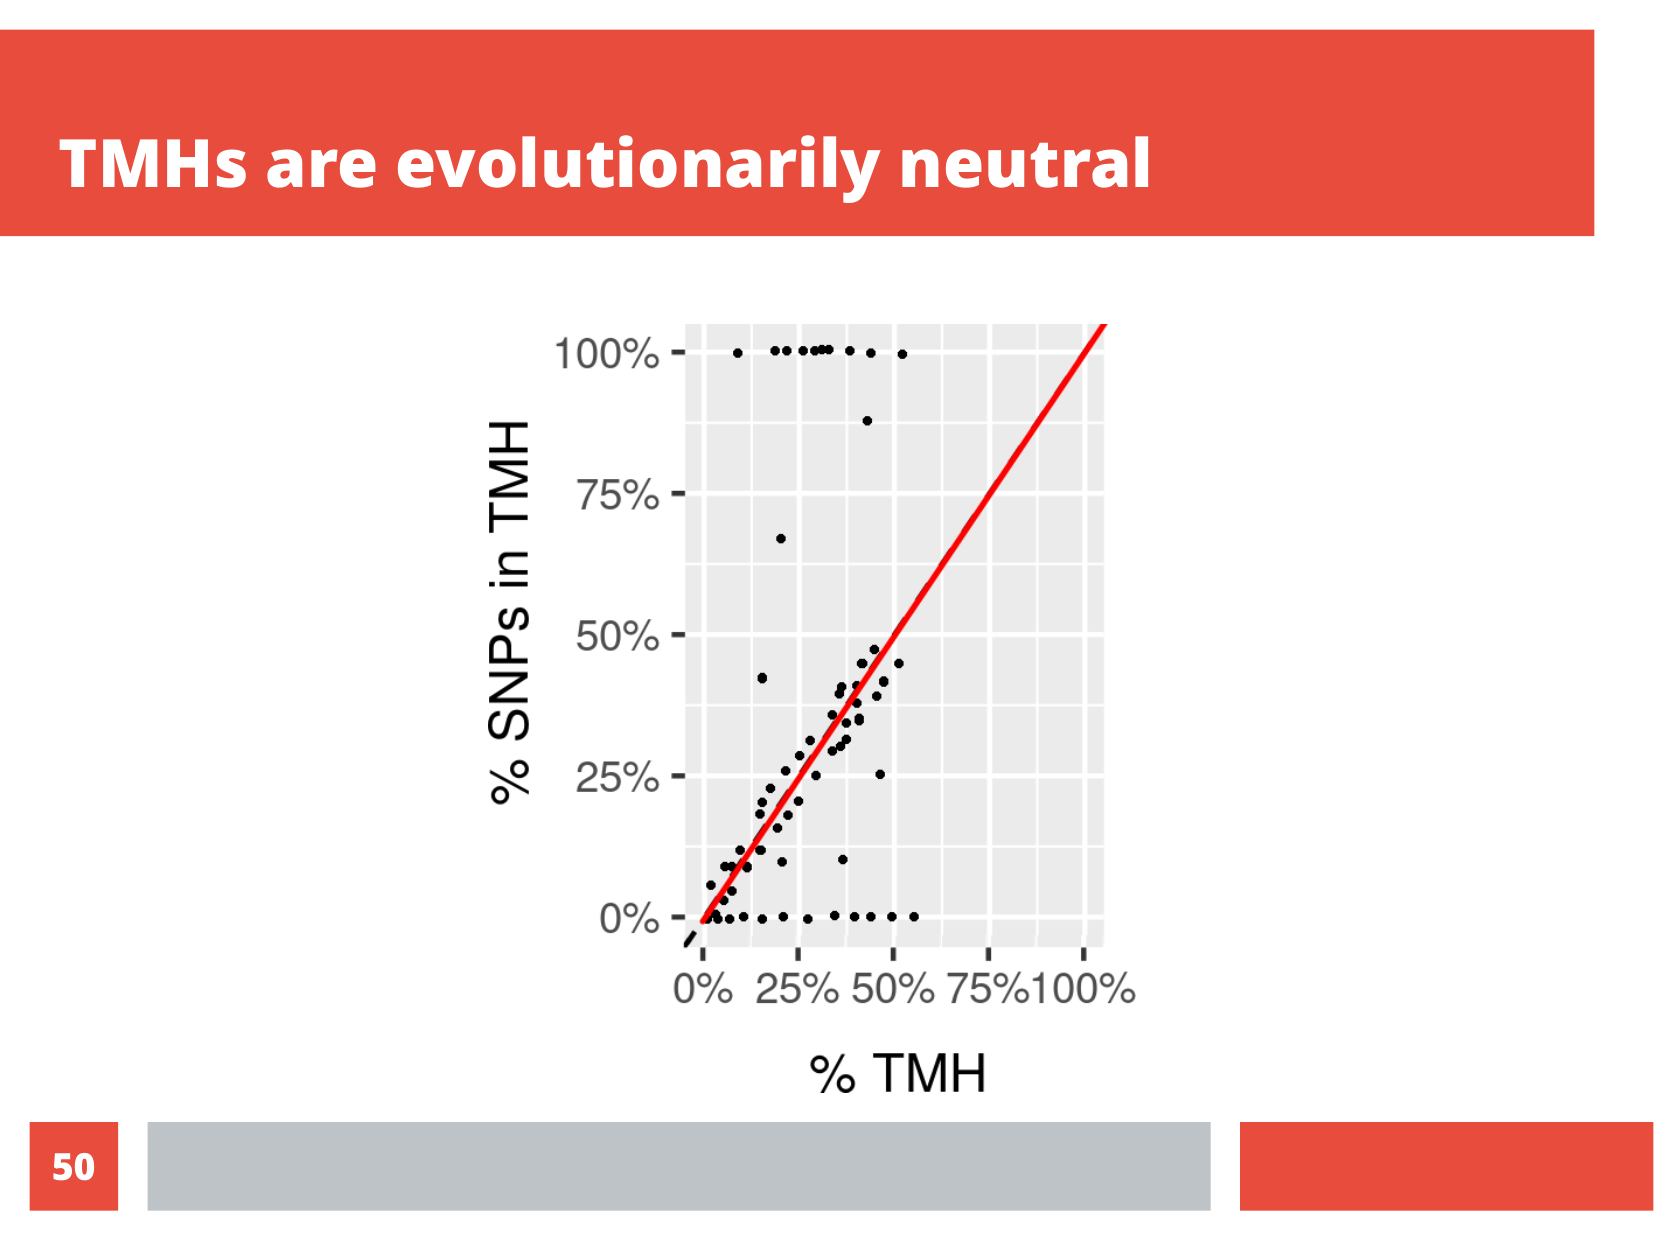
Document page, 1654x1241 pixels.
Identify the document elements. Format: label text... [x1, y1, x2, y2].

title TMHs are evolutionarily neutral [59, 59, 1595, 207]
picture [488, 324, 1136, 1093]
